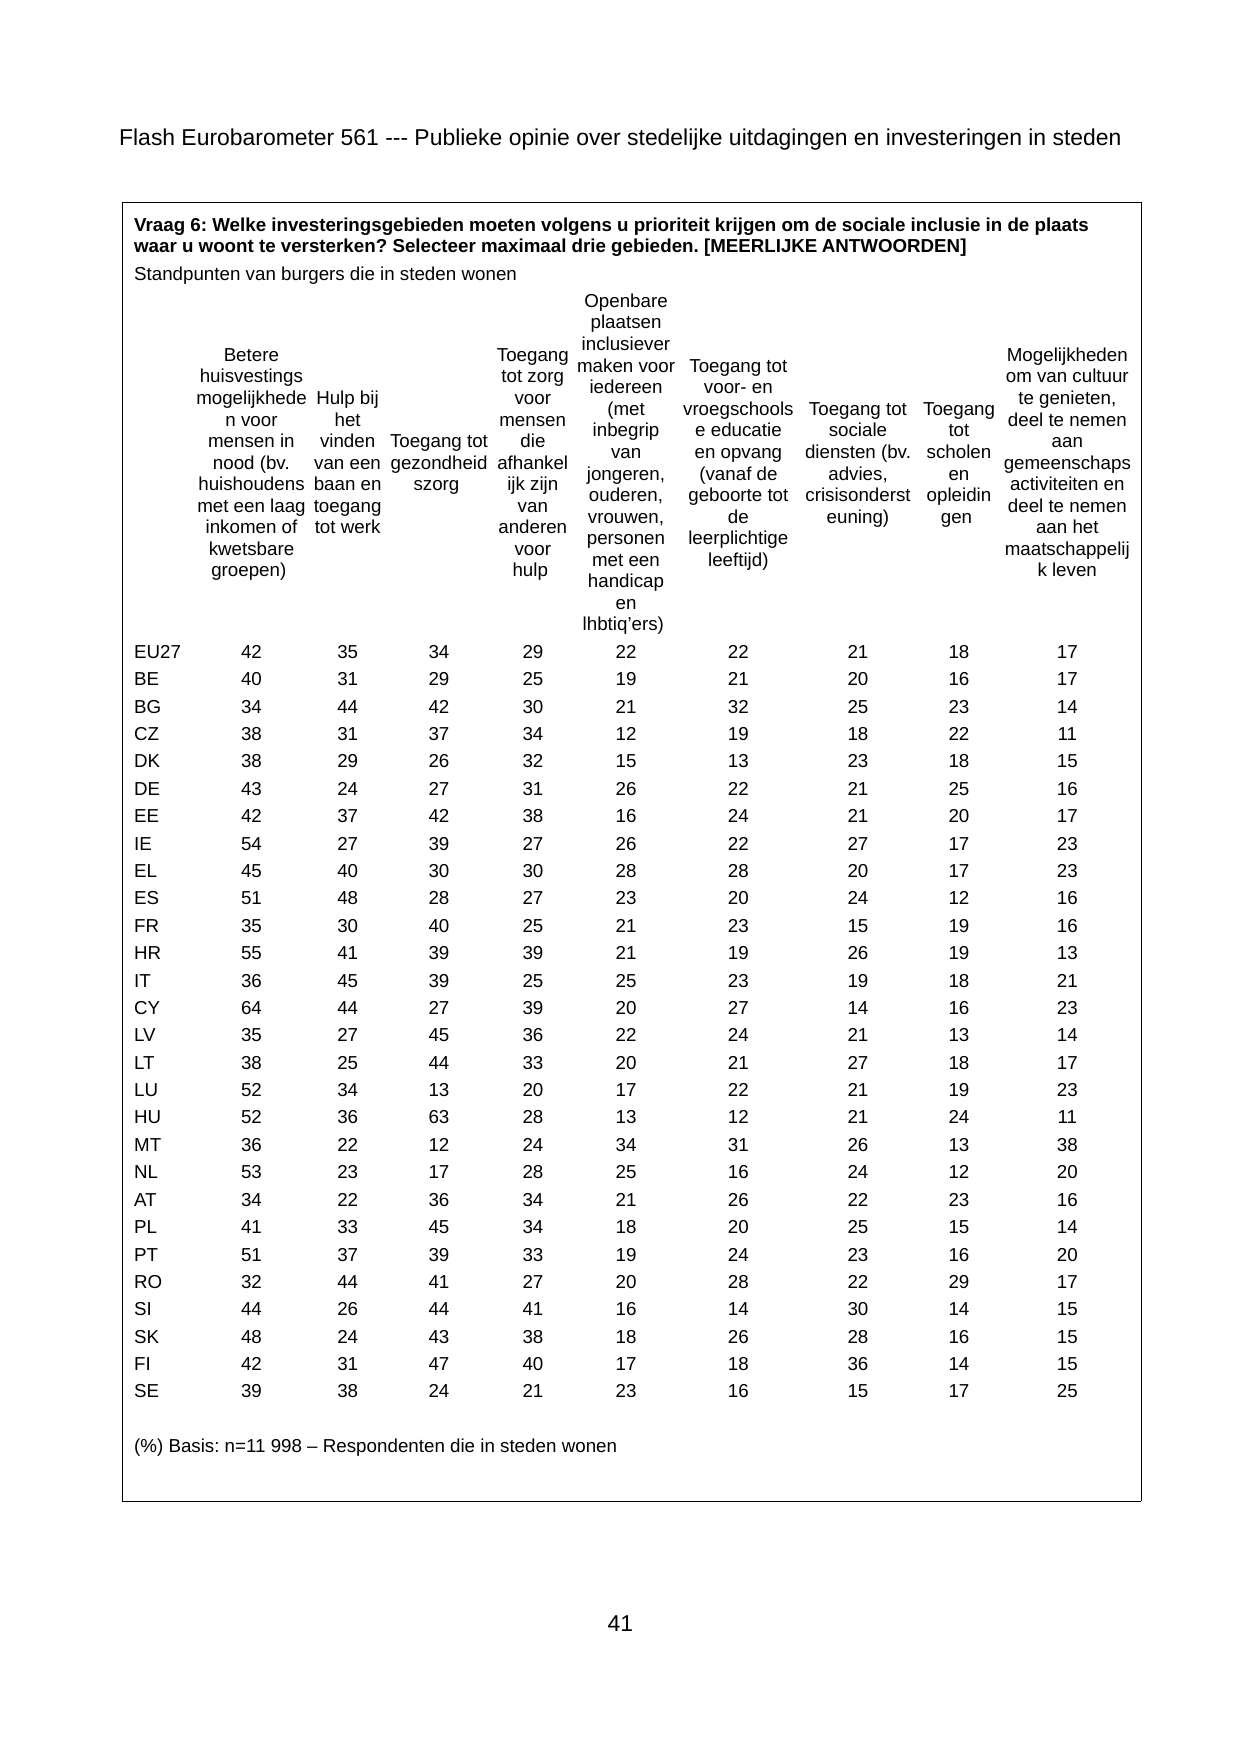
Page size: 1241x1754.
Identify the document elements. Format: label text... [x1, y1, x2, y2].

table_cell 26 [572, 775, 679, 802]
table_cell 17 [999, 1049, 1135, 1076]
table_cell 21 [493, 1378, 572, 1405]
table_cell 18 [919, 747, 999, 775]
table_cell 23 [999, 994, 1135, 1021]
table_cell 18 [572, 1213, 679, 1240]
table_cell 24 [797, 1158, 918, 1186]
table_cell 15 [999, 1323, 1135, 1350]
table_cell HU [131, 1104, 192, 1131]
table_cell 14 [999, 693, 1135, 720]
table_cell 22 [797, 1186, 918, 1213]
table_cell SI [131, 1295, 192, 1323]
table_cell 31 [679, 1131, 797, 1158]
table_cell 42 [192, 638, 310, 665]
table_cell 52 [192, 1104, 310, 1131]
table_cell 36 [192, 966, 310, 994]
table_cell 11 [999, 720, 1135, 747]
table_cell 24 [493, 1131, 572, 1158]
table_cell 25 [310, 1049, 385, 1076]
table_cell 40 [385, 912, 493, 939]
table_cell 33 [310, 1213, 385, 1240]
table_cell Betere huisvestingsmogelijkheden voor mensen in nood (bv. huishoudens met een laag inkomen of kwetsbare groepen) [192, 287, 310, 638]
table_cell 15 [797, 912, 918, 939]
table_cell 22 [572, 638, 679, 665]
table_cell 34 [493, 720, 572, 747]
table_cell 22 [679, 1076, 797, 1103]
table_cell 22 [310, 1186, 385, 1213]
table_cell 20 [572, 1268, 679, 1295]
table_cell SK [131, 1323, 192, 1350]
table_cell Toegang tot zorg voor mensen die afhankelijk zijn van anderen voor hulp [493, 287, 572, 638]
table_cell IT [131, 966, 192, 994]
table_cell 34 [493, 1213, 572, 1240]
table_cell 16 [999, 775, 1135, 802]
table_cell 27 [385, 994, 493, 1021]
table_cell 34 [192, 693, 310, 720]
table_cell 14 [679, 1295, 797, 1323]
table_cell 43 [192, 775, 310, 802]
table_cell 30 [493, 693, 572, 720]
table_cell 28 [797, 1323, 918, 1350]
table_cell 19 [797, 966, 918, 994]
table_cell 23 [999, 1076, 1135, 1103]
table_cell 41 [192, 1213, 310, 1240]
table_cell 63 [385, 1104, 493, 1131]
table_cell 44 [192, 1295, 310, 1323]
table_cell 21 [797, 775, 918, 802]
table_cell 23 [797, 747, 918, 775]
table_cell 17 [572, 1350, 679, 1377]
table_cell 38 [493, 1323, 572, 1350]
table_cell 35 [192, 1021, 310, 1049]
table_cell 17 [999, 638, 1135, 665]
table_cell 23 [679, 966, 797, 994]
table_cell 53 [192, 1158, 310, 1186]
table_cell 23 [679, 912, 797, 939]
table_cell 27 [310, 830, 385, 857]
table_cell 28 [493, 1104, 572, 1131]
table_cell 18 [919, 1049, 999, 1076]
table_cell 19 [679, 939, 797, 966]
table_cell CZ [131, 720, 192, 747]
table_cell 31 [310, 1350, 385, 1377]
table_cell [131, 1405, 192, 1432]
table_cell 37 [385, 720, 493, 747]
table_cell 20 [999, 1158, 1135, 1186]
table_cell 38 [192, 747, 310, 775]
table_cell 48 [192, 1323, 310, 1350]
table_cell 16 [679, 1378, 797, 1405]
table_cell 15 [999, 1295, 1135, 1323]
table_cell 38 [493, 802, 572, 829]
table_cell 21 [999, 966, 1135, 994]
table_cell 31 [310, 665, 385, 692]
table_cell 24 [797, 884, 918, 912]
table_cell 42 [192, 802, 310, 829]
table_cell 42 [385, 802, 493, 829]
table_cell 36 [797, 1350, 918, 1377]
table_cell 16 [999, 912, 1135, 939]
table_cell 17 [919, 1378, 999, 1405]
table_cell 23 [999, 830, 1135, 857]
table_header Vraag 6: Welke investeringsgebieden moeten volgens u prioriteit krijgen om de sociale inclusie in de plaats waar u woont te versterken? Selecteer maximaal drie gebieden. [MEERLIJKE ANTWOORDEN] [131, 211, 1135, 259]
table_cell 23 [919, 1186, 999, 1213]
table_cell 26 [797, 939, 918, 966]
table_cell 15 [919, 1213, 999, 1240]
table_cell 55 [192, 939, 310, 966]
table_cell [310, 1405, 385, 1432]
table_cell 37 [310, 802, 385, 829]
table_cell 14 [999, 1213, 1135, 1240]
table_cell 38 [310, 1378, 385, 1405]
table_cell 30 [797, 1295, 918, 1323]
table_cell 40 [192, 665, 310, 692]
table_cell 34 [572, 1131, 679, 1158]
table_cell Toegang tot sociale diensten (bv. advies, crisisondersteuning) [797, 287, 918, 638]
table_cell 17 [999, 802, 1135, 829]
table_cell 26 [679, 1323, 797, 1350]
table_cell IE [131, 830, 192, 857]
table_cell 40 [493, 1350, 572, 1377]
table_cell RO [131, 1268, 192, 1295]
table_cell HR [131, 939, 192, 966]
table_cell 20 [679, 884, 797, 912]
table_cell 21 [572, 1186, 679, 1213]
table_cell 15 [999, 1350, 1135, 1377]
table_cell 26 [572, 830, 679, 857]
table_cell 23 [999, 857, 1135, 884]
table_cell 16 [999, 884, 1135, 912]
table_cell PL [131, 1213, 192, 1240]
table_cell 39 [385, 966, 493, 994]
table_cell 22 [679, 638, 797, 665]
table_cell 39 [385, 939, 493, 966]
table_cell 41 [493, 1295, 572, 1323]
table_cell FR [131, 912, 192, 939]
table_cell [493, 1405, 572, 1432]
table_cell 23 [310, 1158, 385, 1186]
table_cell 17 [385, 1158, 493, 1186]
table_cell Hulp bij het vinden van een baan en toegang tot werk [310, 287, 385, 638]
table_cell 27 [493, 884, 572, 912]
table_cell 14 [999, 1021, 1135, 1049]
table_cell 16 [572, 802, 679, 829]
table_cell 24 [385, 1378, 493, 1405]
table_cell FI [131, 1350, 192, 1377]
table_cell LT [131, 1049, 192, 1076]
table_cell 39 [385, 830, 493, 857]
table_cell 52 [192, 1076, 310, 1103]
table_cell 15 [572, 747, 679, 775]
table_cell [797, 1405, 918, 1432]
table_cell 48 [310, 884, 385, 912]
table_cell 25 [493, 966, 572, 994]
table_cell 15 [999, 747, 1135, 775]
table_cell 21 [679, 665, 797, 692]
table_cell 24 [679, 1240, 797, 1268]
table_cell DE [131, 775, 192, 802]
table_cell 38 [192, 720, 310, 747]
table_cell 51 [192, 1240, 310, 1268]
table_cell 17 [572, 1076, 679, 1103]
table_cell 36 [192, 1131, 310, 1158]
table_cell [919, 1405, 999, 1432]
table_cell 39 [192, 1378, 310, 1405]
table_cell [192, 1405, 310, 1432]
table_cell 38 [999, 1131, 1135, 1158]
table_cell [131, 287, 192, 638]
table_cell SE [131, 1378, 192, 1405]
table_cell AT [131, 1186, 192, 1213]
table_cell 28 [572, 857, 679, 884]
table_cell 26 [797, 1131, 918, 1158]
table_cell 19 [572, 1240, 679, 1268]
table_cell 13 [572, 1104, 679, 1131]
table_cell Toegang tot voor- en vroegschoolse educatie en opvang (vanaf de geboorte tot de leerplichtige leeftijd) [679, 287, 797, 638]
table_cell 26 [310, 1295, 385, 1323]
table_cell 29 [310, 747, 385, 775]
table_cell 22 [919, 720, 999, 747]
table_cell 18 [797, 720, 918, 747]
table_cell 13 [999, 939, 1135, 966]
table_cell 12 [679, 1104, 797, 1131]
table_cell 44 [310, 693, 385, 720]
table_cell 27 [679, 994, 797, 1021]
table_cell 51 [192, 884, 310, 912]
table_cell 16 [679, 1158, 797, 1186]
table_cell 20 [572, 1049, 679, 1076]
table_cell Toegang tot scholen en opleidingen [919, 287, 999, 638]
table_cell 15 [797, 1378, 918, 1405]
table_cell 34 [493, 1186, 572, 1213]
table_cell 19 [572, 665, 679, 692]
table_cell 18 [679, 1350, 797, 1377]
table_cell 45 [192, 857, 310, 884]
table_cell LV [131, 1021, 192, 1049]
table_cell BG [131, 693, 192, 720]
table_cell 31 [493, 775, 572, 802]
table_cell 21 [797, 1021, 918, 1049]
table_cell 21 [797, 638, 918, 665]
table_cell 12 [572, 720, 679, 747]
table_cell 11 [999, 1104, 1135, 1131]
table_cell 30 [493, 857, 572, 884]
table_cell 39 [493, 939, 572, 966]
table_cell 27 [310, 1021, 385, 1049]
table_cell 44 [385, 1295, 493, 1323]
table_cell 12 [919, 884, 999, 912]
table_cell 21 [572, 939, 679, 966]
table_cell 32 [679, 693, 797, 720]
table_cell 25 [572, 1158, 679, 1186]
table_cell 14 [797, 994, 918, 1021]
table_cell 27 [797, 830, 918, 857]
table_cell LU [131, 1076, 192, 1103]
table_cell 16 [919, 1240, 999, 1268]
table_cell 36 [493, 1021, 572, 1049]
table_cell 16 [919, 1323, 999, 1350]
table_cell 19 [679, 720, 797, 747]
table_cell 40 [310, 857, 385, 884]
table_cell Openbare plaatsen inclusiever maken voor iedereen (met inbegrip van jongeren, ouderen, vrouwen, personen met een handicap en lhbtiq’ers) [572, 287, 679, 638]
table_cell 16 [572, 1295, 679, 1323]
table_cell 19 [919, 912, 999, 939]
table_cell 34 [192, 1186, 310, 1213]
table_cell 22 [679, 775, 797, 802]
table_cell 18 [919, 638, 999, 665]
table_cell 30 [385, 857, 493, 884]
table_cell Standpunten van burgers die in steden wonen [131, 260, 1135, 287]
table_cell 54 [192, 830, 310, 857]
table_cell 38 [192, 1049, 310, 1076]
table_cell 21 [572, 912, 679, 939]
table_cell CY [131, 994, 192, 1021]
table_cell 14 [919, 1295, 999, 1323]
table_cell [572, 1405, 679, 1432]
table_cell 28 [493, 1158, 572, 1186]
table_cell 20 [572, 994, 679, 1021]
table_cell 44 [310, 994, 385, 1021]
table_cell 36 [310, 1104, 385, 1131]
table_cell 22 [572, 1021, 679, 1049]
table_cell 25 [919, 775, 999, 802]
table_cell 16 [919, 665, 999, 692]
table_cell 37 [310, 1240, 385, 1268]
table_cell 16 [999, 1186, 1135, 1213]
table_cell 26 [385, 747, 493, 775]
table_cell 21 [797, 1104, 918, 1131]
table_cell 42 [385, 693, 493, 720]
table_cell 28 [385, 884, 493, 912]
table_cell 32 [493, 747, 572, 775]
table_cell 20 [679, 1213, 797, 1240]
table_cell 32 [192, 1268, 310, 1295]
table_cell 36 [385, 1186, 493, 1213]
table_cell 27 [385, 775, 493, 802]
table_cell 17 [999, 665, 1135, 692]
table_cell 22 [679, 830, 797, 857]
table_cell PT [131, 1240, 192, 1268]
table_cell 33 [493, 1049, 572, 1076]
table_cell EU27 [131, 638, 192, 665]
table_cell 64 [192, 994, 310, 1021]
table_cell 39 [385, 1240, 493, 1268]
table_cell 28 [679, 857, 797, 884]
table_cell 22 [310, 1131, 385, 1158]
table_cell 25 [999, 1378, 1135, 1405]
table_cell 28 [679, 1268, 797, 1295]
table_cell 34 [385, 638, 493, 665]
table_cell 13 [385, 1076, 493, 1103]
table_cell 44 [310, 1268, 385, 1295]
table_cell 12 [919, 1158, 999, 1186]
table_cell [385, 1405, 493, 1432]
table_cell 17 [999, 1268, 1135, 1295]
table_cell 17 [919, 830, 999, 857]
table_cell 14 [919, 1350, 999, 1377]
table_cell 45 [385, 1021, 493, 1049]
table_cell EE [131, 802, 192, 829]
table_cell (%) Basis: n=11 998 – Respondenten die in steden wonen [131, 1432, 1135, 1459]
table_cell 35 [192, 912, 310, 939]
table_cell 39 [493, 994, 572, 1021]
table_cell 19 [919, 939, 999, 966]
table_cell 20 [797, 665, 918, 692]
table_cell BE [131, 665, 192, 692]
table_cell 24 [679, 802, 797, 829]
table_cell 18 [919, 966, 999, 994]
table_cell MT [131, 1131, 192, 1158]
table_cell 29 [493, 638, 572, 665]
table_cell 20 [493, 1076, 572, 1103]
table_cell EL [131, 857, 192, 884]
table_cell 47 [385, 1350, 493, 1377]
table_cell DK [131, 747, 192, 775]
table_cell 44 [385, 1049, 493, 1076]
table_cell 27 [493, 830, 572, 857]
table_cell 21 [797, 802, 918, 829]
table_cell 20 [999, 1240, 1135, 1268]
table_cell NL [131, 1158, 192, 1186]
table_cell 33 [493, 1240, 572, 1268]
table_cell 35 [310, 638, 385, 665]
table_cell 42 [192, 1350, 310, 1377]
table_cell 21 [797, 1076, 918, 1103]
table_cell 20 [919, 802, 999, 829]
table_cell 29 [385, 665, 493, 692]
table_cell 22 [797, 1268, 918, 1295]
table_cell 13 [919, 1021, 999, 1049]
table_cell Toegang tot gezondheidszorg [385, 287, 493, 638]
table_cell 41 [385, 1268, 493, 1295]
table_cell 45 [310, 966, 385, 994]
table_cell 23 [572, 1378, 679, 1405]
table_cell 24 [310, 1323, 385, 1350]
table_cell 23 [572, 884, 679, 912]
table_cell 27 [797, 1049, 918, 1076]
table_cell 25 [493, 912, 572, 939]
table_cell ES [131, 884, 192, 912]
table_cell 17 [919, 857, 999, 884]
table_cell 43 [385, 1323, 493, 1350]
table_cell 21 [572, 693, 679, 720]
table_cell 23 [919, 693, 999, 720]
table_cell [999, 1405, 1135, 1432]
table_cell 19 [919, 1076, 999, 1103]
table_cell 13 [679, 747, 797, 775]
table_cell [679, 1405, 797, 1432]
table_cell 30 [310, 912, 385, 939]
table_cell 29 [919, 1268, 999, 1295]
table_cell 20 [797, 857, 918, 884]
table_cell 25 [797, 693, 918, 720]
table_cell Mogelijkheden om van cultuur te genieten, deel te nemen aan gemeenschapsactiviteiten en deel te nemen aan het maatschappelijk leven [999, 287, 1135, 638]
table_cell 21 [679, 1049, 797, 1076]
table_cell 18 [572, 1323, 679, 1350]
table_cell 13 [919, 1131, 999, 1158]
table_cell 27 [493, 1268, 572, 1295]
table_cell 24 [310, 775, 385, 802]
table_cell 31 [310, 720, 385, 747]
table_cell 23 [797, 1240, 918, 1268]
table_cell 16 [919, 994, 999, 1021]
table_cell 41 [310, 939, 385, 966]
table_cell 24 [679, 1021, 797, 1049]
table_cell 12 [385, 1131, 493, 1158]
table_cell 24 [919, 1104, 999, 1131]
table_cell 26 [679, 1186, 797, 1213]
table_cell 45 [385, 1213, 493, 1240]
table_cell 25 [797, 1213, 918, 1240]
table_cell 25 [493, 665, 572, 692]
table_cell 25 [572, 966, 679, 994]
table_cell 34 [310, 1076, 385, 1103]
